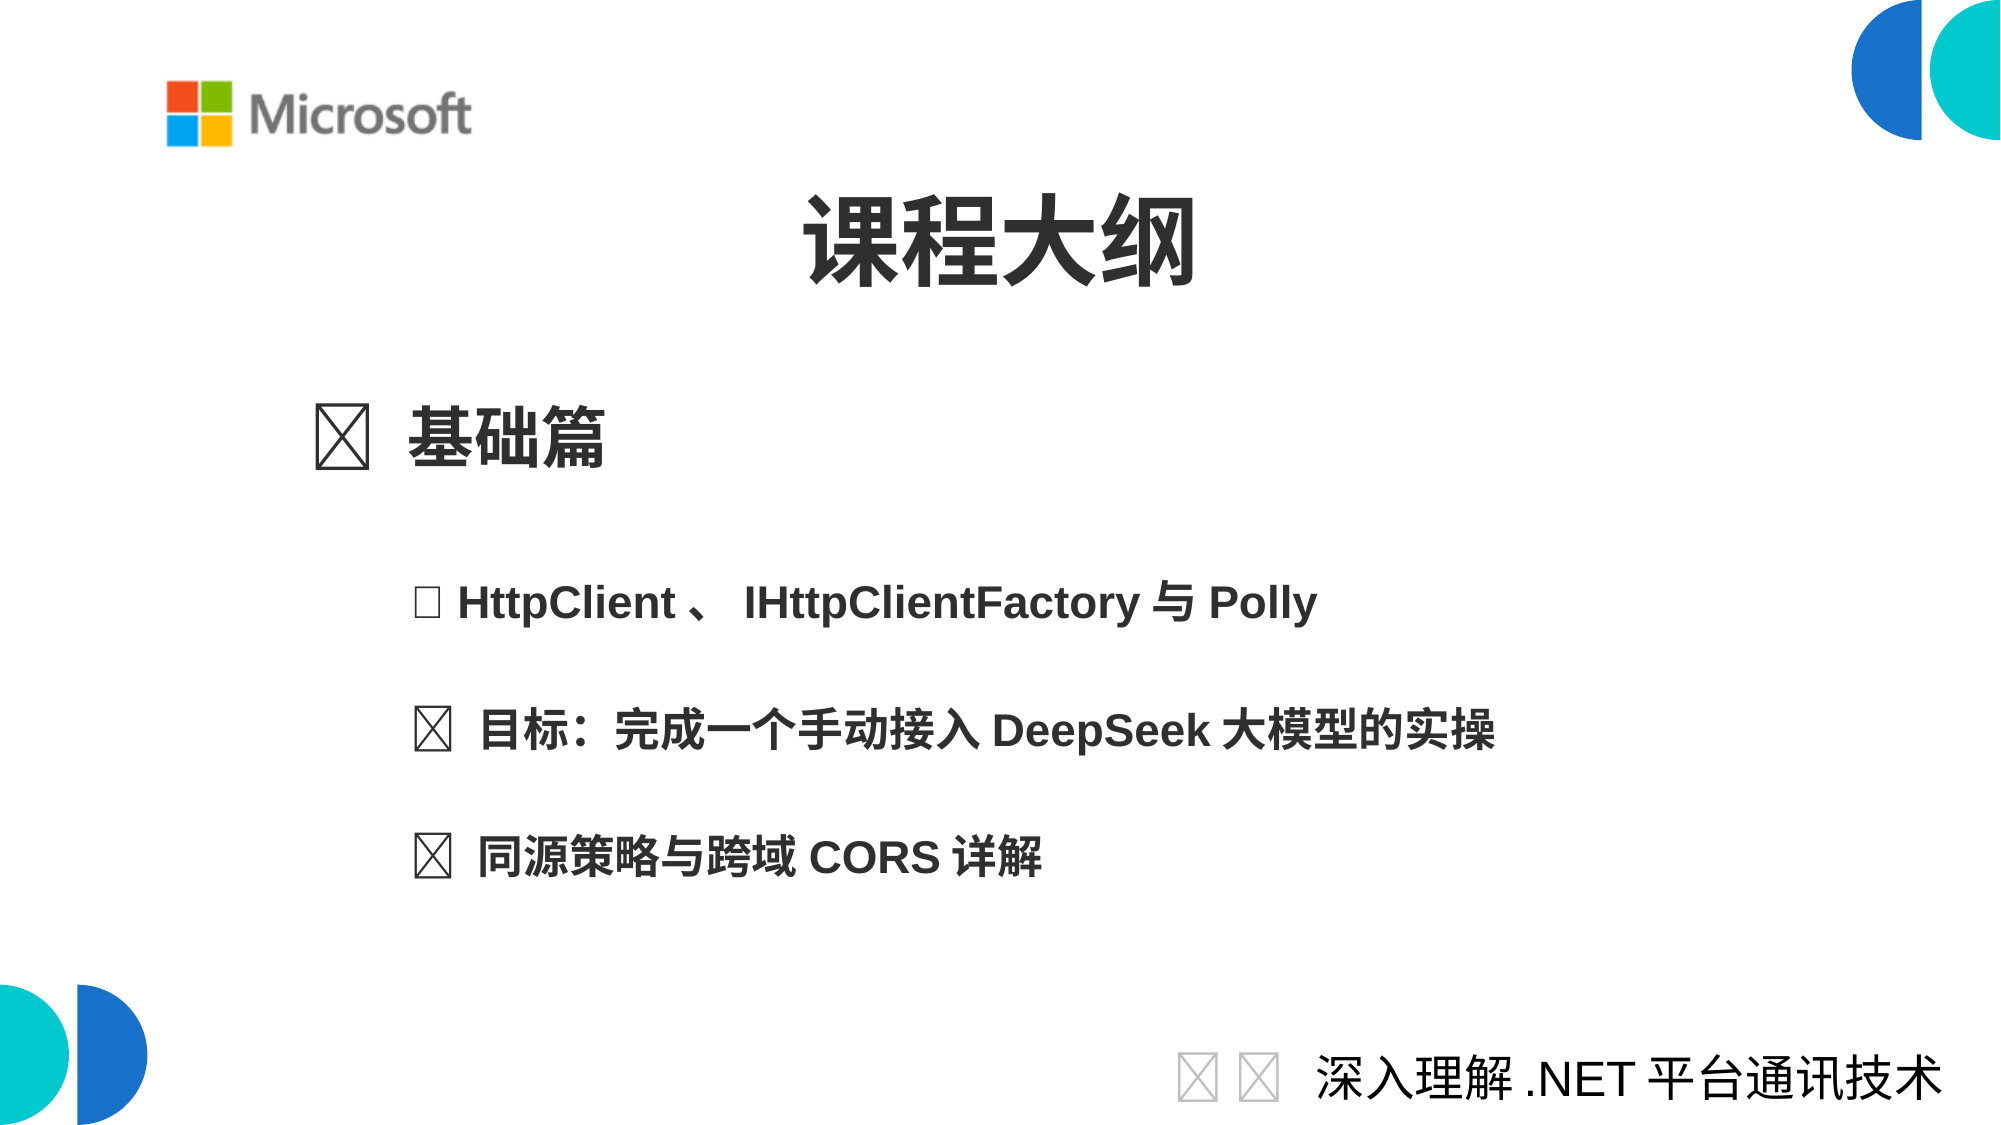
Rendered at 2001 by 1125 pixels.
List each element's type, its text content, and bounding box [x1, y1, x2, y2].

text_box 🚀 HttpClient、IHttpClientFactory与Polly 🚀 目标：完成一个手动接入DeepSeek大模型的实操 🚀 同源策略与跨域CORS详解 [395, 537, 1725, 721]
picture [85, 41, 552, 189]
subtitle 🚀 🚀 深入理解.NET平台通讯技术 [1173, 1046, 1952, 1107]
text_box ✅ 基础篇 [295, 348, 1802, 532]
title 课程大纲 [138, 145, 1862, 332]
